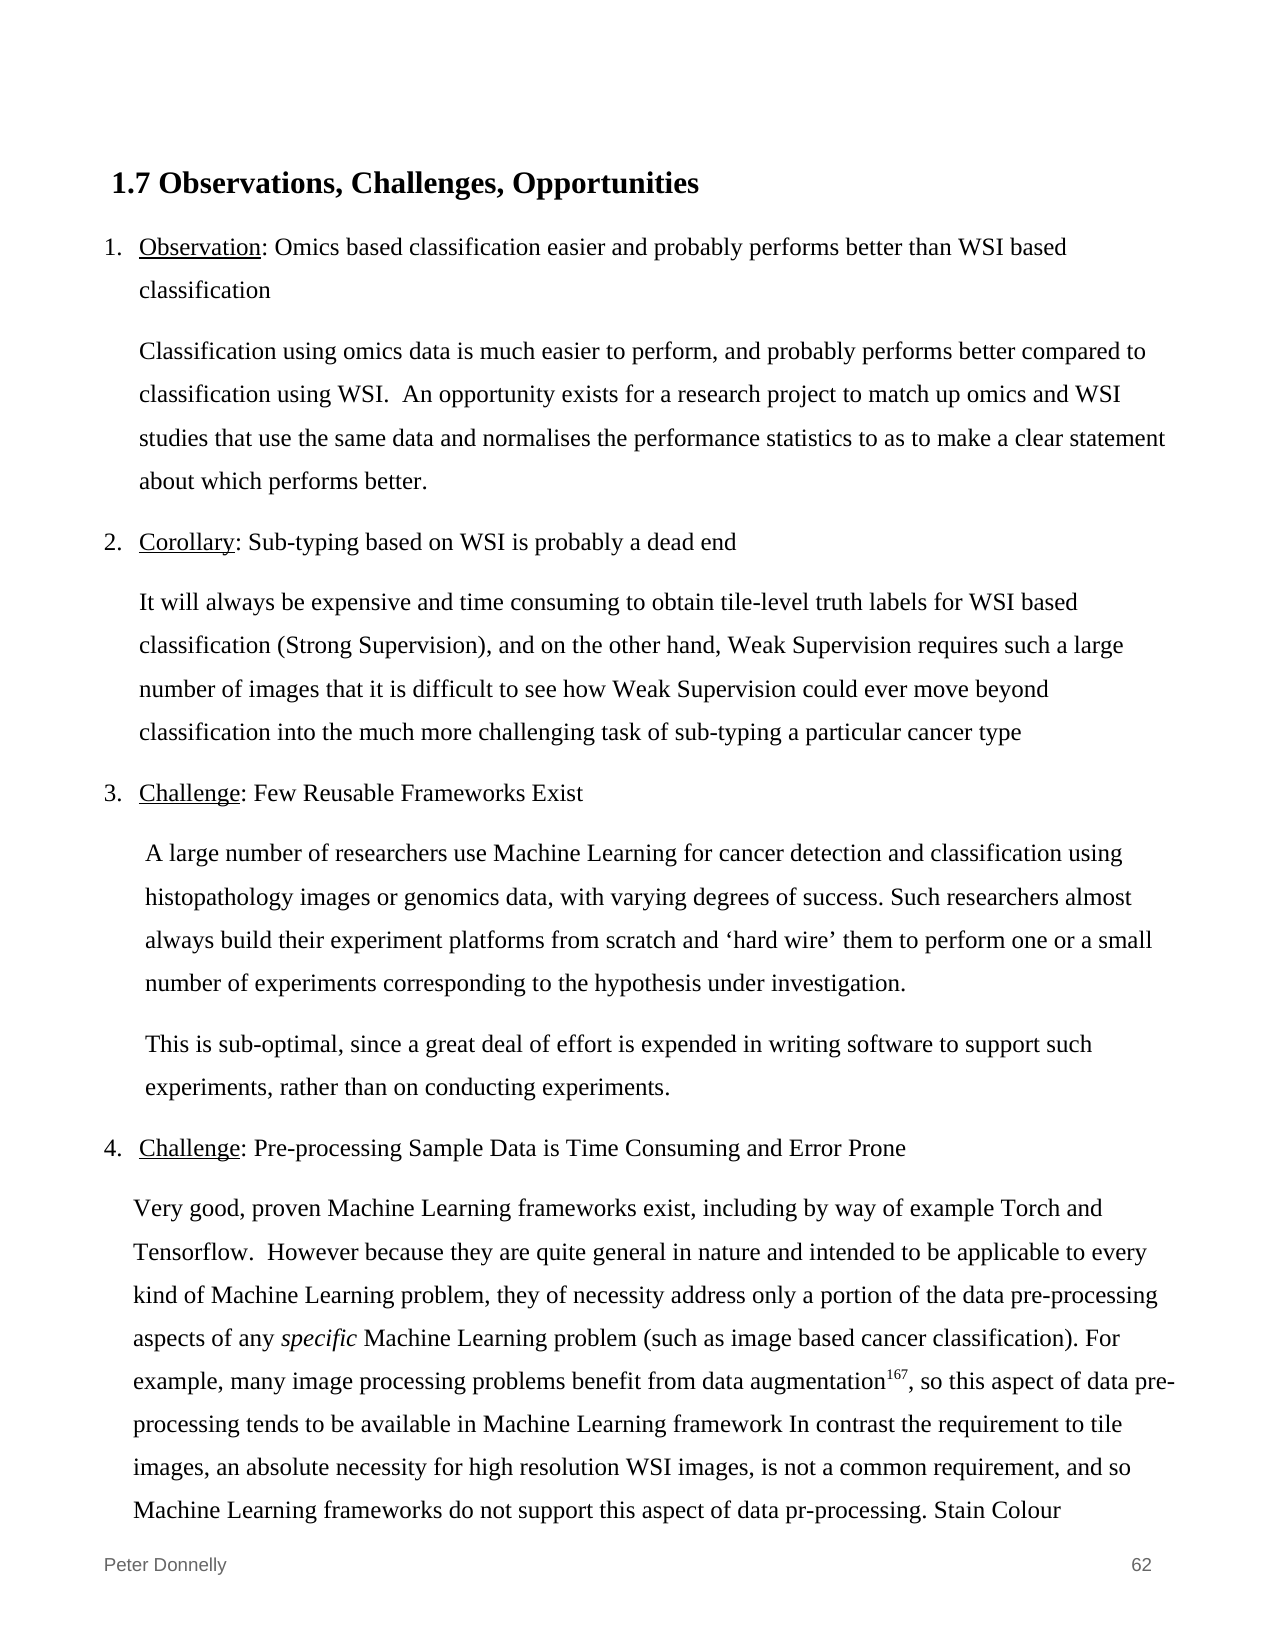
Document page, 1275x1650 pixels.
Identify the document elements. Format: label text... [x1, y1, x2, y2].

list Corollary: Sub-typing based on WSI is probably a dead end [103, 527, 1181, 555]
text A large number of researchers use Machine Learning for cancer detection and classification using histopathology images or genomics data, with varying degrees of success. Such researchers almost always build their experiment platforms from scratch and ‘hard wire’ them to perform one or a small number of experiments corresponding to the hypothesis under investigation. [145, 838, 1181, 997]
list Observation: Omics based classification easier and probably performs better than WSI based classification [103, 232, 1181, 304]
text It will always be expensive and time consuming to obtain tile-level truth labels for WSI based classification (Strong Supervision), and on the other hand, Weak Supervision requires such a large number of images that it is difficult to see how Weak Supervision could ever move beyond classification into the much more challenging task of sub-typing a particular cancer type [139, 587, 1181, 746]
list Challenge: Pre-processing Sample Data is Time Consuming and Error Prone [103, 1133, 1181, 1161]
text This is sub-optimal, since a great deal of effort is expended in writing software to support such experiments, rather than on conducting experiments. [145, 1029, 1181, 1101]
text Classification using omics data is much easier to perform, and probably performs better compared to classification using WSI. An opportunity exists for a research project to match up omics and WSI studies that use the same data and normalises the performance statistics to as to make a clear statement about which performs better. [139, 336, 1181, 494]
subtitle Observations, Challenges, Opportunities [103, 164, 1181, 200]
list Challenge: Few Reusable Frameworks Exist [103, 778, 1181, 806]
text Very good, proven Machine Learning frameworks exist, including by way of example Torch and Tensorflow. However because they are quite general in nature and intended to be applicable to every kind of Machine Learning problem, they of necessity address only a portion of the data pre-processing aspects of any specific Machine Learning problem (such as image based cancer classification). For example, many image processing problems benefit from data augmentation, so this aspect of data pre-processing tends to be available in Machine Learning framework In contrast the requirement to tile images, an absolute necessity for high resolution WSI images, is not a common requirement, and so Machine Learning frameworks do not support this aspect of data pr-processing. Stain Colour [133, 1193, 1181, 1524]
